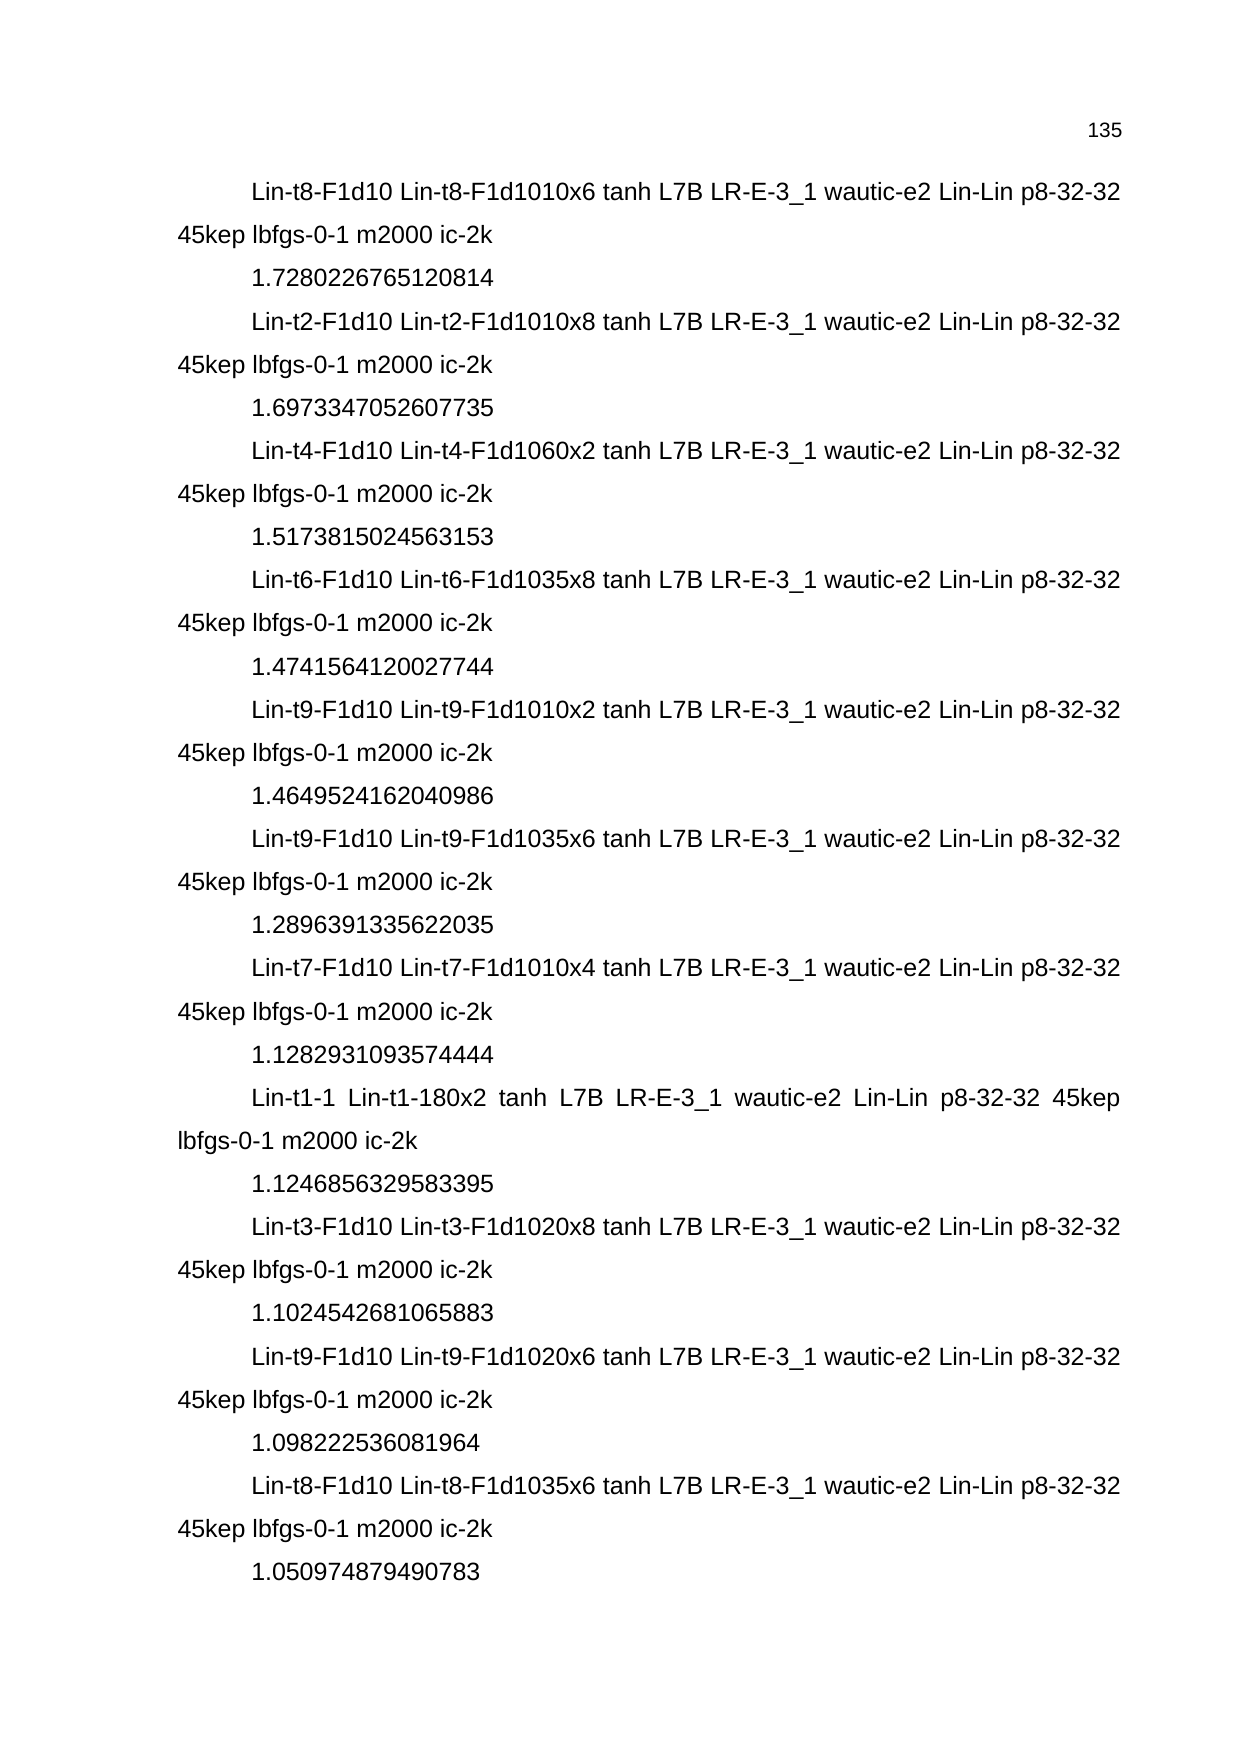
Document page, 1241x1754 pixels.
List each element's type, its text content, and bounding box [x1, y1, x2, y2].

text 1.050974879490783 [177, 1557, 1122, 1586]
text Lin-t9-F1d10 Lin-t9-F1d1010x2 tanh L7B LR-E-3_1 wautic-e2 Lin-Lin p8-32-32 45kep lbfgs-0-1 m2000 ic-2k [177, 694, 1122, 766]
text 1.5173815024563153 [177, 522, 1122, 551]
text 1.098222536081964 [177, 1428, 1122, 1456]
text Lin-t2-F1d10 Lin-t2-F1d1010x8 tanh L7B LR-E-3_1 wautic-e2 Lin-Lin p8-32-32 45kep lbfgs-0-1 m2000 ic-2k [177, 306, 1122, 378]
text Lin-t6-F1d10 Lin-t6-F1d1035x8 tanh L7B LR-E-3_1 wautic-e2 Lin-Lin p8-32-32 45kep lbfgs-0-1 m2000 ic-2k [177, 565, 1122, 637]
text 1.2896391335622035 [177, 910, 1122, 939]
text 1.6973347052607735 [177, 393, 1122, 421]
text Lin-t9-F1d10 Lin-t9-F1d1035x6 tanh L7B LR-E-3_1 wautic-e2 Lin-Lin p8-32-32 45kep lbfgs-0-1 m2000 ic-2k [177, 824, 1122, 896]
text 1.1246856329583395 [177, 1169, 1122, 1198]
text Lin-t8-F1d10 Lin-t8-F1d1010x6 tanh L7B LR-E-3_1 wautic-e2 Lin-Lin p8-32-32 45kep lbfgs-0-1 m2000 ic-2k [177, 177, 1122, 249]
text Lin-t9-F1d10 Lin-t9-F1d1020x6 tanh L7B LR-E-3_1 wautic-e2 Lin-Lin p8-32-32 45kep lbfgs-0-1 m2000 ic-2k [177, 1341, 1122, 1413]
text 1.1282931093574444 [177, 1039, 1122, 1068]
text Lin-t4-F1d10 Lin-t4-F1d1060x2 tanh L7B LR-E-3_1 wautic-e2 Lin-Lin p8-32-32 45kep lbfgs-0-1 m2000 ic-2k [177, 436, 1122, 508]
text Lin-t1-1 Lin-t1-180x2 tanh L7B LR-E-3_1 wautic-e2 Lin-Lin p8-32-32 45kep lbfgs-0-1 m2000 ic-2k [177, 1083, 1122, 1154]
text Lin-t3-F1d10 Lin-t3-F1d1020x8 tanh L7B LR-E-3_1 wautic-e2 Lin-Lin p8-32-32 45kep lbfgs-0-1 m2000 ic-2k [177, 1212, 1122, 1284]
text Lin-t7-F1d10 Lin-t7-F1d1010x4 tanh L7B LR-E-3_1 wautic-e2 Lin-Lin p8-32-32 45kep lbfgs-0-1 m2000 ic-2k [177, 953, 1122, 1025]
text 1.1024542681065883 [177, 1298, 1122, 1327]
text 1.4741564120027744 [177, 651, 1122, 680]
text Lin-t8-F1d10 Lin-t8-F1d1035x6 tanh L7B LR-E-3_1 wautic-e2 Lin-Lin p8-32-32 45kep lbfgs-0-1 m2000 ic-2k [177, 1471, 1122, 1543]
text 1.4649524162040986 [177, 781, 1122, 809]
text 1.7280226765120814 [177, 263, 1122, 292]
